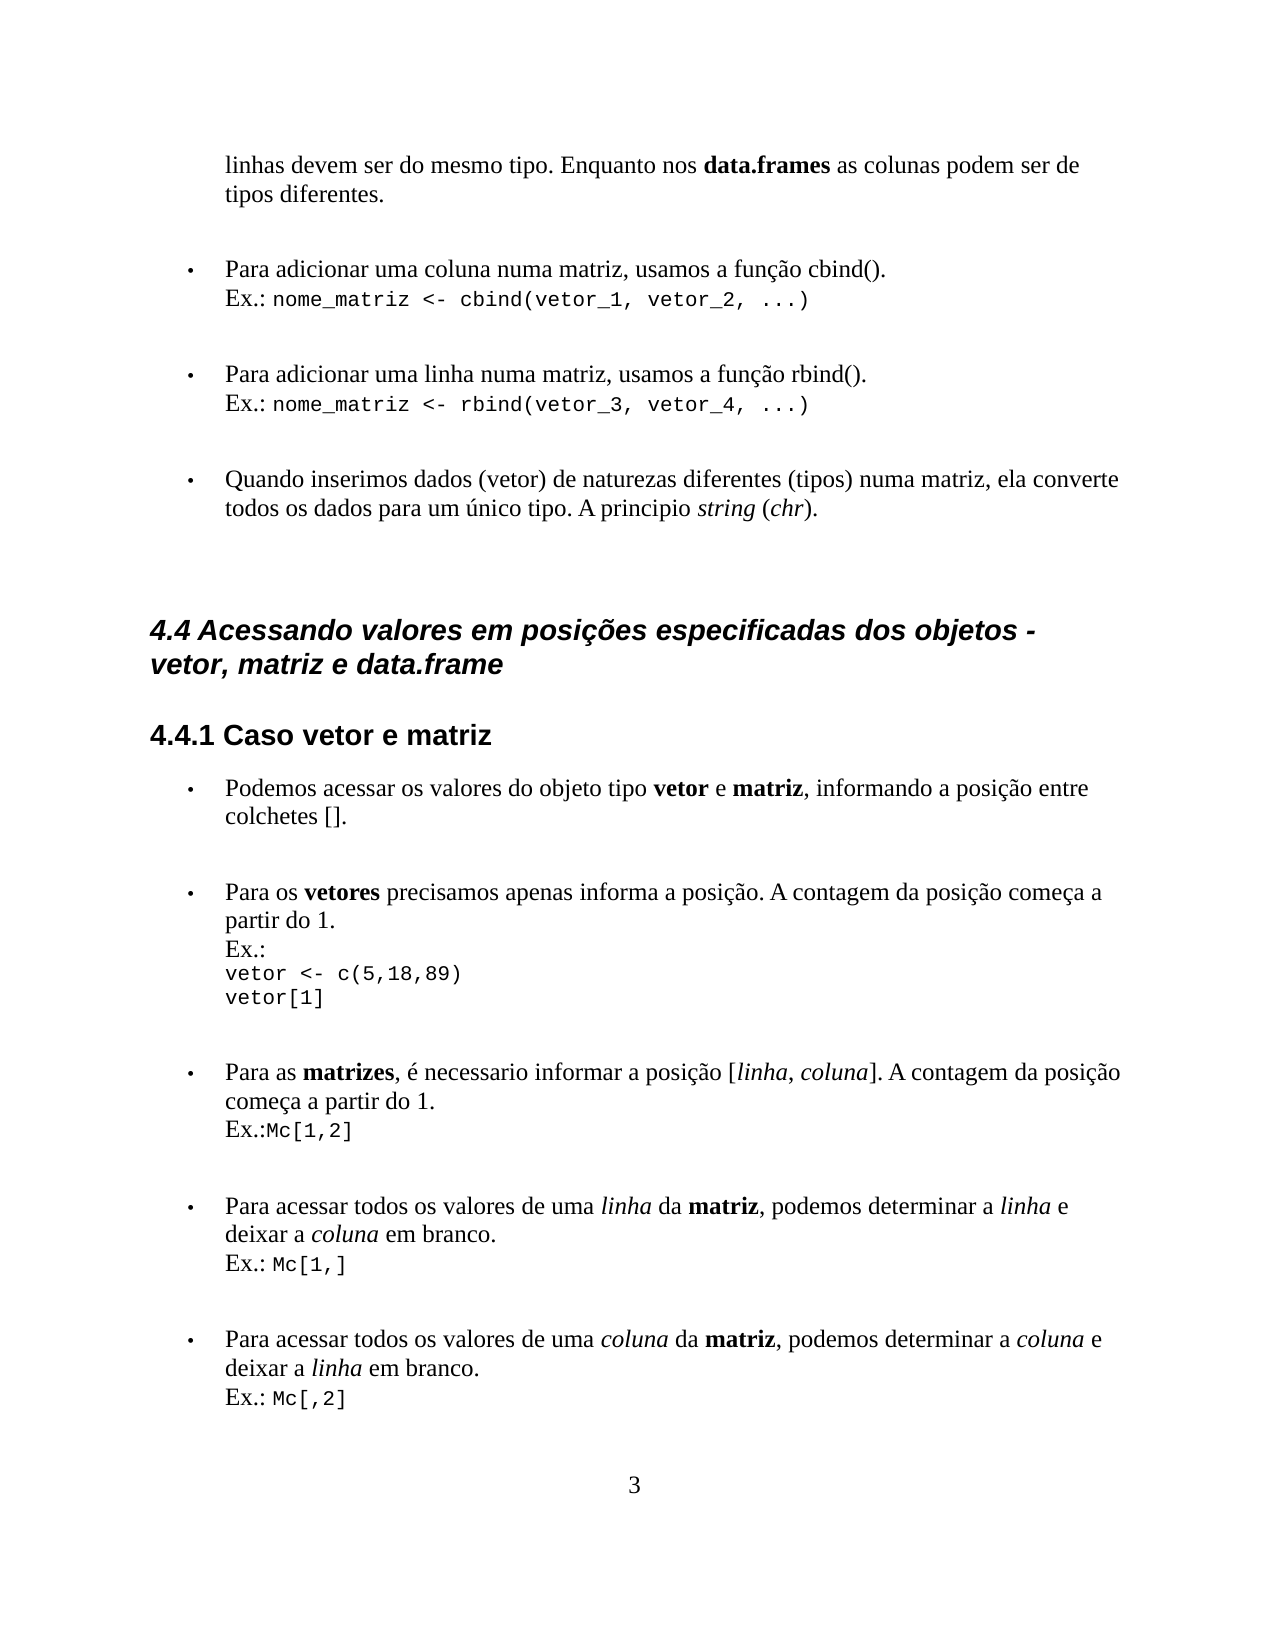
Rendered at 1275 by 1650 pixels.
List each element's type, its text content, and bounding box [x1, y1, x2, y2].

subtitle 4.4.1 Caso vetor e matriz [150, 718, 1125, 751]
subtitle 4.4 Acessando valores em posições especificadas dos objetos - vetor, matriz e data.frame [150, 613, 1125, 680]
list Quando inserimos dados (vetor) de naturezas diferentes (tipos) numa matriz, ela converte todos os dados para um único tipo. A principio string (chr). [187, 464, 1125, 550]
list Para adicionar uma coluna numa matriz, usamos a função cbind(). Ex.: nome_matriz <- cbind(vetor_1, vetor_2, ...) [187, 254, 1125, 341]
list Para acessar todos os valores de uma coluna da matriz, podemos determinar a coluna e deixar a linha em branco. Ex.: Mc[,2] [187, 1324, 1125, 1412]
list Para os vetores precisamos apenas informa a posição. A contagem da posição começa a partir do 1. Ex.: vetor <- c(5,18,89) vetor[1] [187, 877, 1125, 1039]
list Para as matrizes, é necessario informar a posição [linha, coluna]. A contagem da posição começa a partir do 1. Ex.:Mc[1,2] [187, 1057, 1125, 1173]
list Para acessar todos os valores de uma linha da matriz, podemos determinar a linha e deixar a coluna em branco. Ex.: Mc[1,] [187, 1191, 1125, 1307]
list Podemos acessar os valores do objeto tipo vetor e matriz, informando a posição entre colchetes []. [187, 773, 1125, 859]
list Para adicionar uma linha numa matriz, usamos a função rbind(). Ex.: nome_matriz <- rbind(vetor_3, vetor_4, ...) [187, 359, 1125, 446]
list linhas devem ser do mesmo tipo. Enquanto nos data.frames as colunas podem ser de tipos diferentes. [187, 150, 1125, 236]
